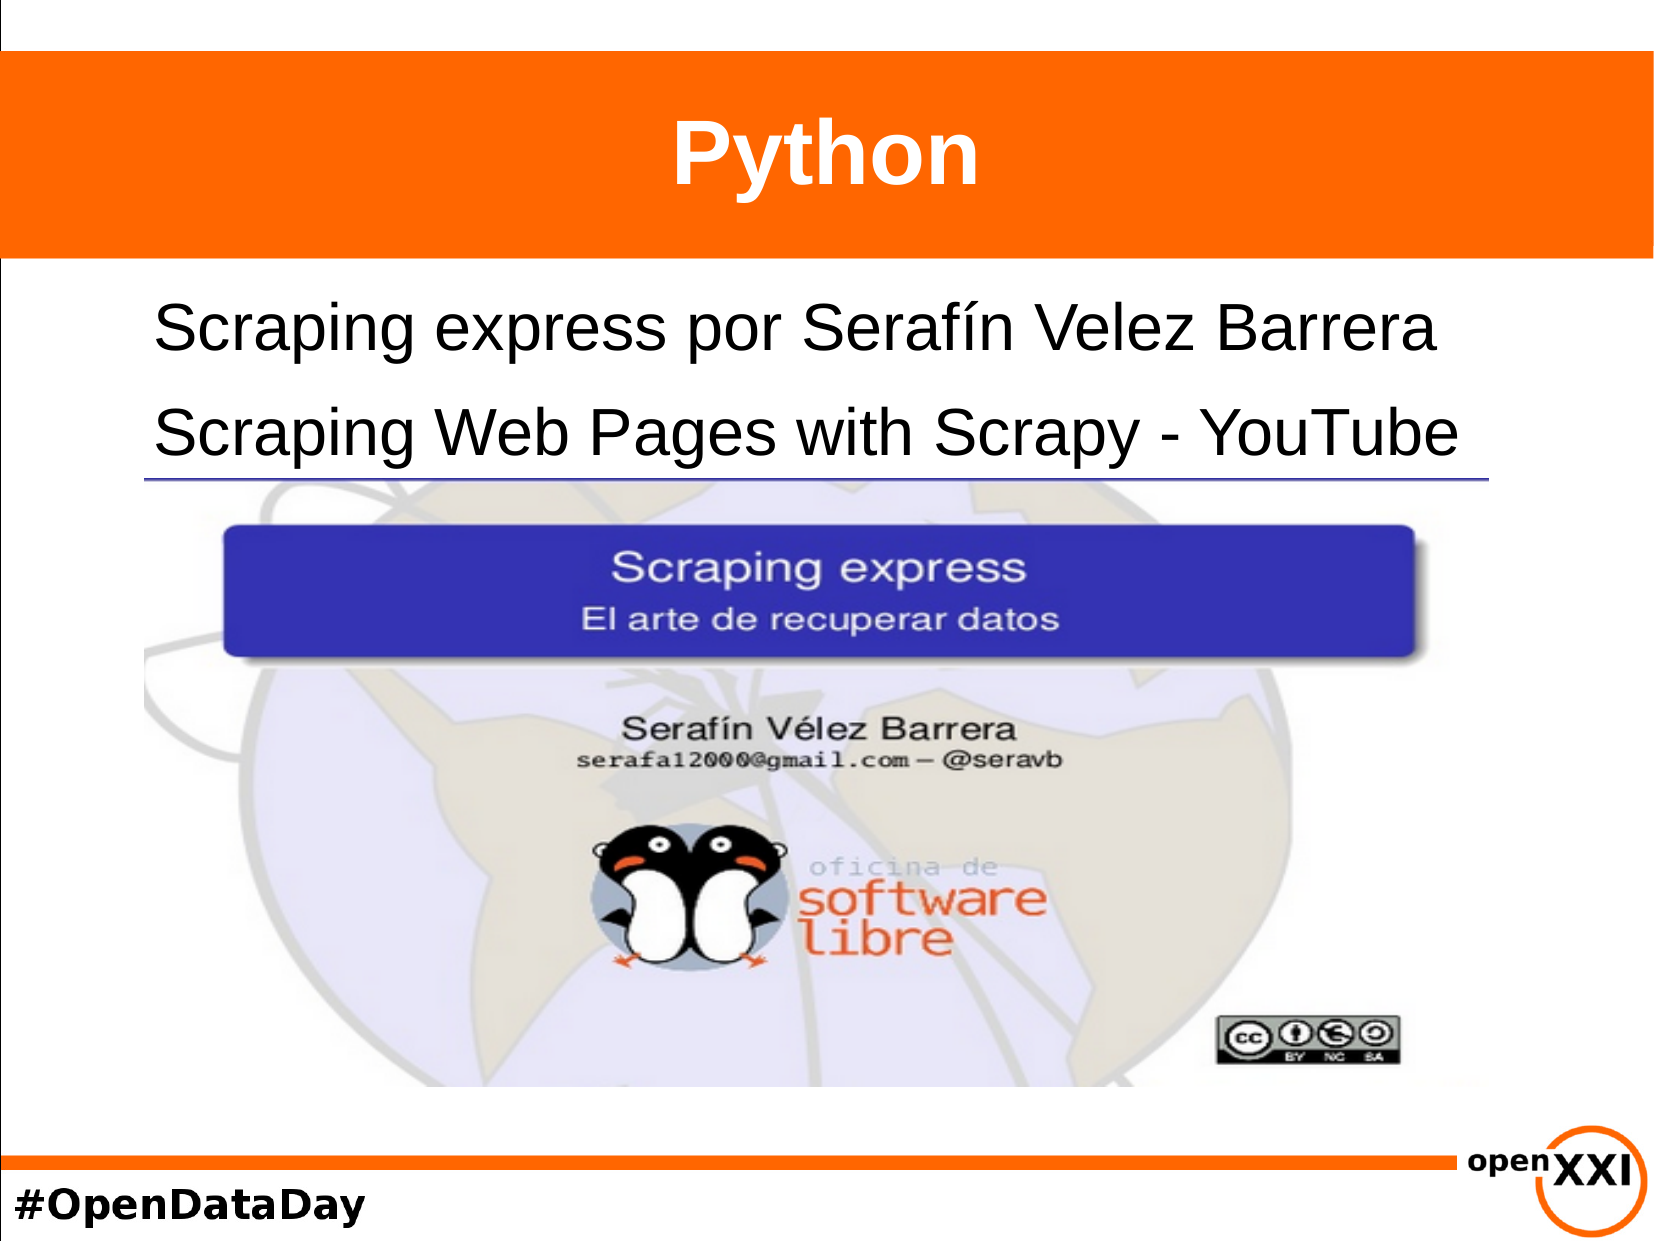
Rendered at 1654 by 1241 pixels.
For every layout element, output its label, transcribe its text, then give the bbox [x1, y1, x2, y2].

picture [0, 0, 1654, 1241]
list Scraping express por Serafín Velez Barrera Scraping Web Pages with Scrapy - YouTube [82, 290, 1571, 1010]
title Python [82, 49, 1571, 257]
